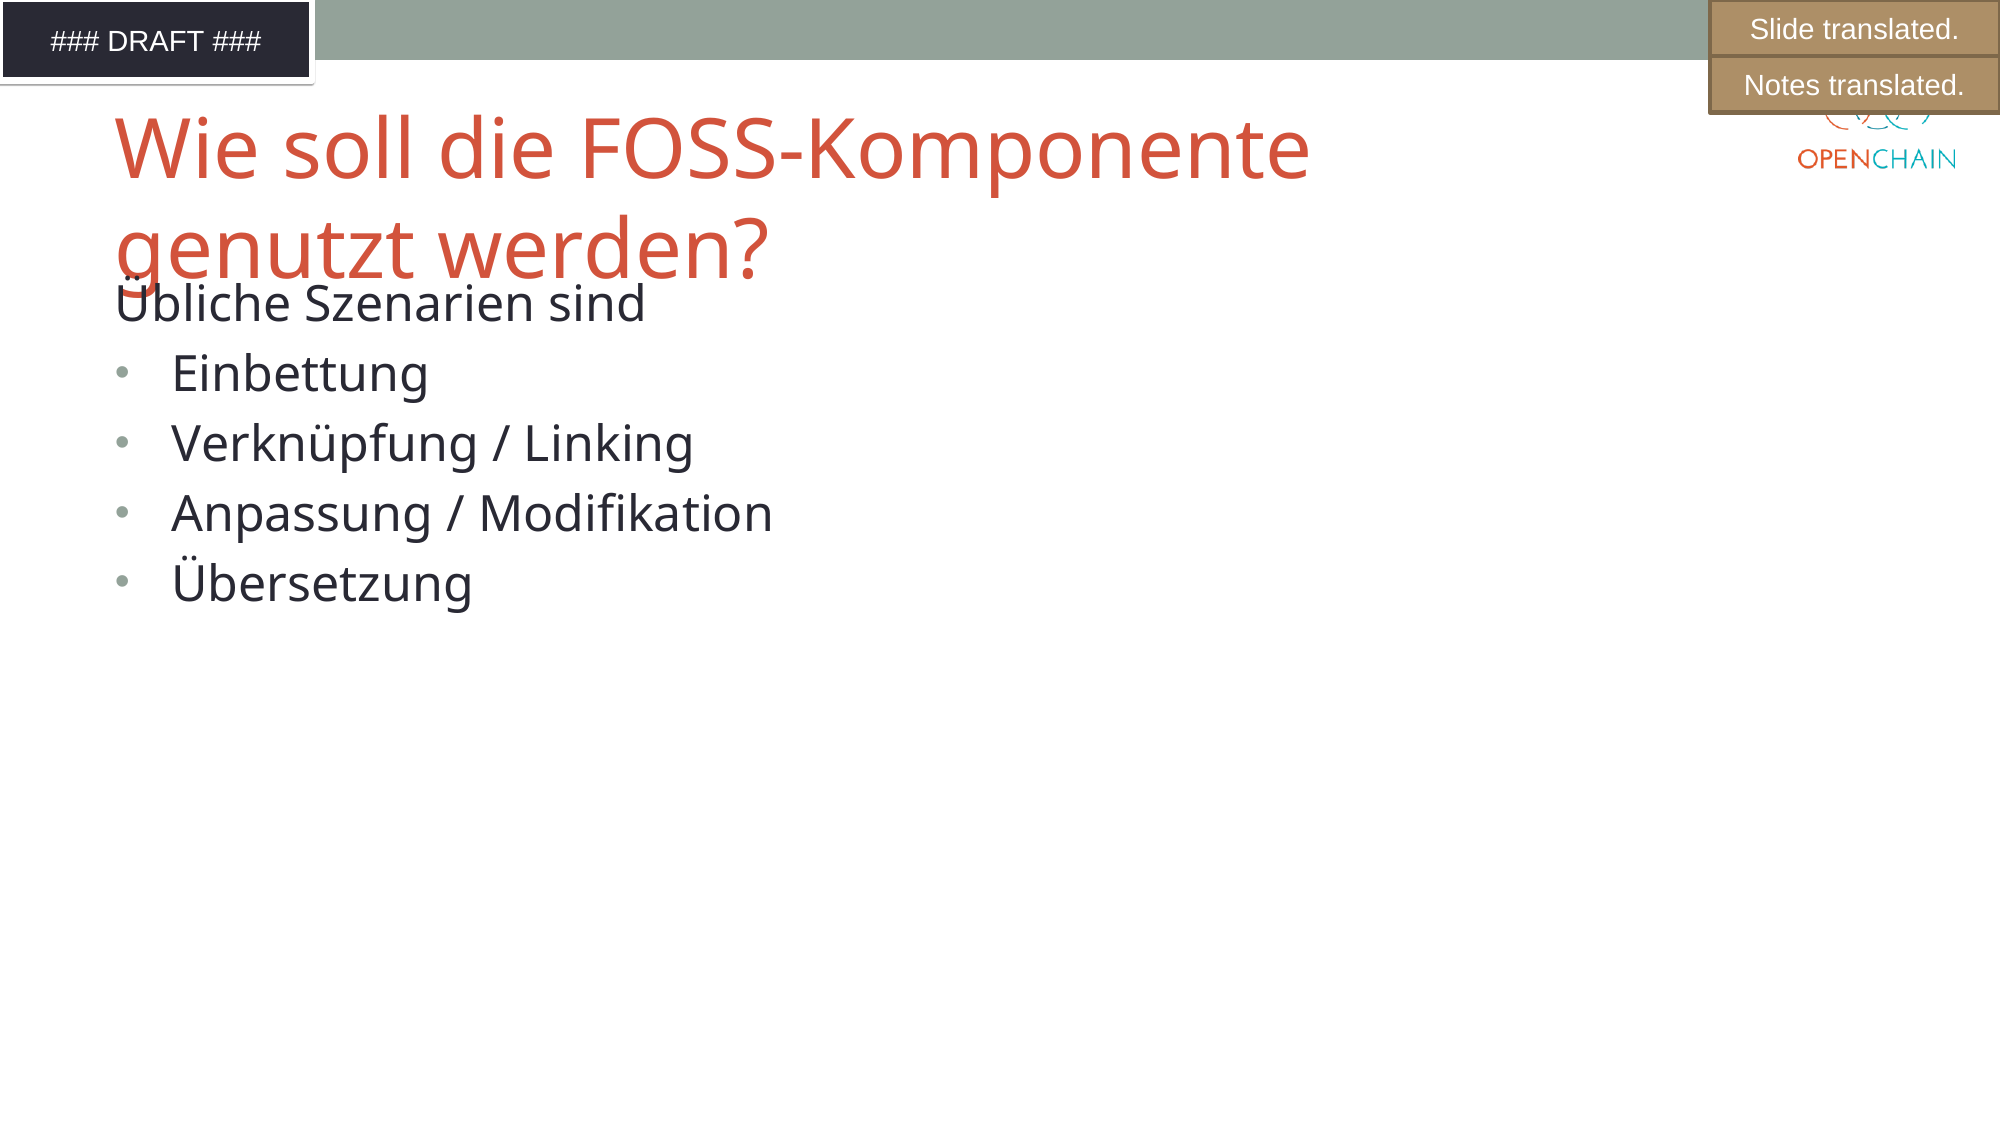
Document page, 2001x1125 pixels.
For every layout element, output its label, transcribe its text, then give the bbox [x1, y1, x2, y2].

title Wie soll die FOSS-Komponente genutzt werden? [99, 87, 1782, 251]
text_box Notes translated. [1710, 56, 2000, 113]
text_box Slide translated. [1710, 0, 2000, 56]
list Übliche Szenarien sind Einbettung Verknüpfung / Linking Anpassung / Modifikation Übersetzung [99, 263, 1900, 1064]
